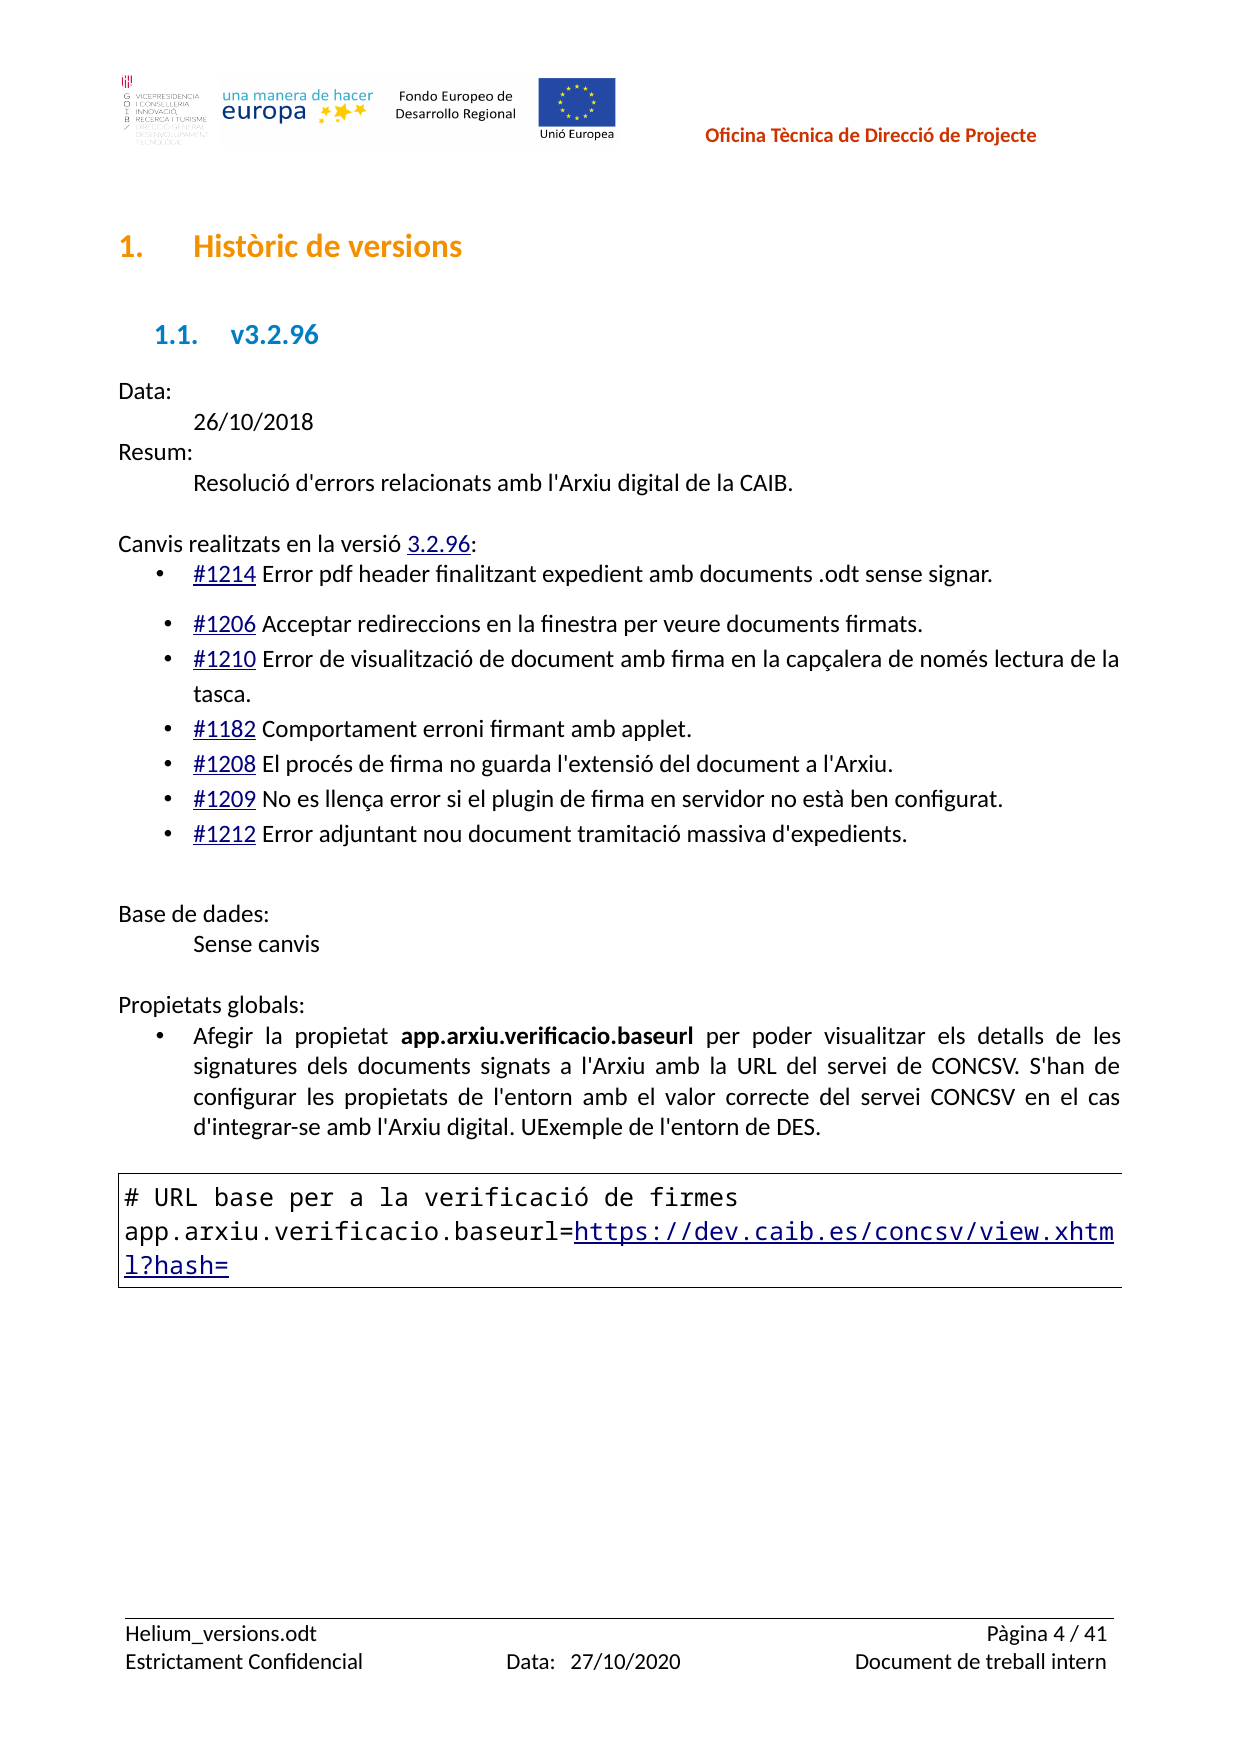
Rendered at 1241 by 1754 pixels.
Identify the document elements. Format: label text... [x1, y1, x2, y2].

list Afegir la propietat app.arxiu.verificacio.baseurl per poder visualitzar els detalls de les signatures dels documents signats a l'Arxiu amb la URL del servei de CONCSV. S'han de configurar les propietats de l'entorn amb el valor correcte del servei CONCSV en el cas d'integrar-se amb l'Arxiu digital. UExemple de l'entorn de DES. [156, 1020, 1122, 1142]
list #1182 Comportament erroni firmant amb applet. [164, 713, 1122, 743]
text Base de dades: [118, 898, 1122, 928]
text Resum: [118, 436, 1122, 467]
text Resolució d'errors relacionats amb l'Arxiu digital de la CAIB. [118, 467, 1122, 497]
text Canvis realitzats en la versió 3.2.96: [118, 528, 1122, 558]
picture [219, 73, 621, 147]
picture [118, 73, 213, 147]
list #1212 Error adjuntant nou document tramitació massiva d'expedients. [164, 818, 1122, 848]
subtitle v3.2.96 [153, 316, 1122, 351]
list #1210 Error de visualització de document amb firma en la capçalera de només lectura de la tasca. [164, 643, 1122, 708]
table_header # URL base per a la verificació de firmes app.arxiu.verificacio.baseurl=https://dev.caib.es/concsv/view.xhtml?hash= [119, 1174, 1122, 1287]
text Data: [118, 375, 1122, 406]
list #1209 No es llença error si el plugin de firma en servidor no està ben configurat. [164, 783, 1122, 813]
list #1206 Acceptar redireccions en la finestra per veure documents firmats. [164, 608, 1122, 638]
text Sense canvis [118, 928, 1122, 959]
subtitle Històric de versions [118, 225, 1122, 266]
text 26/10/2018 [118, 406, 1122, 436]
list #1214 Error pdf header finalitzant expedient amb documents .odt sense signar. [156, 558, 1122, 589]
list #1208 El procés de firma no guarda l'extensió del document a l'Arxiu. [164, 748, 1122, 778]
text Propietats globals: [118, 989, 1122, 1020]
